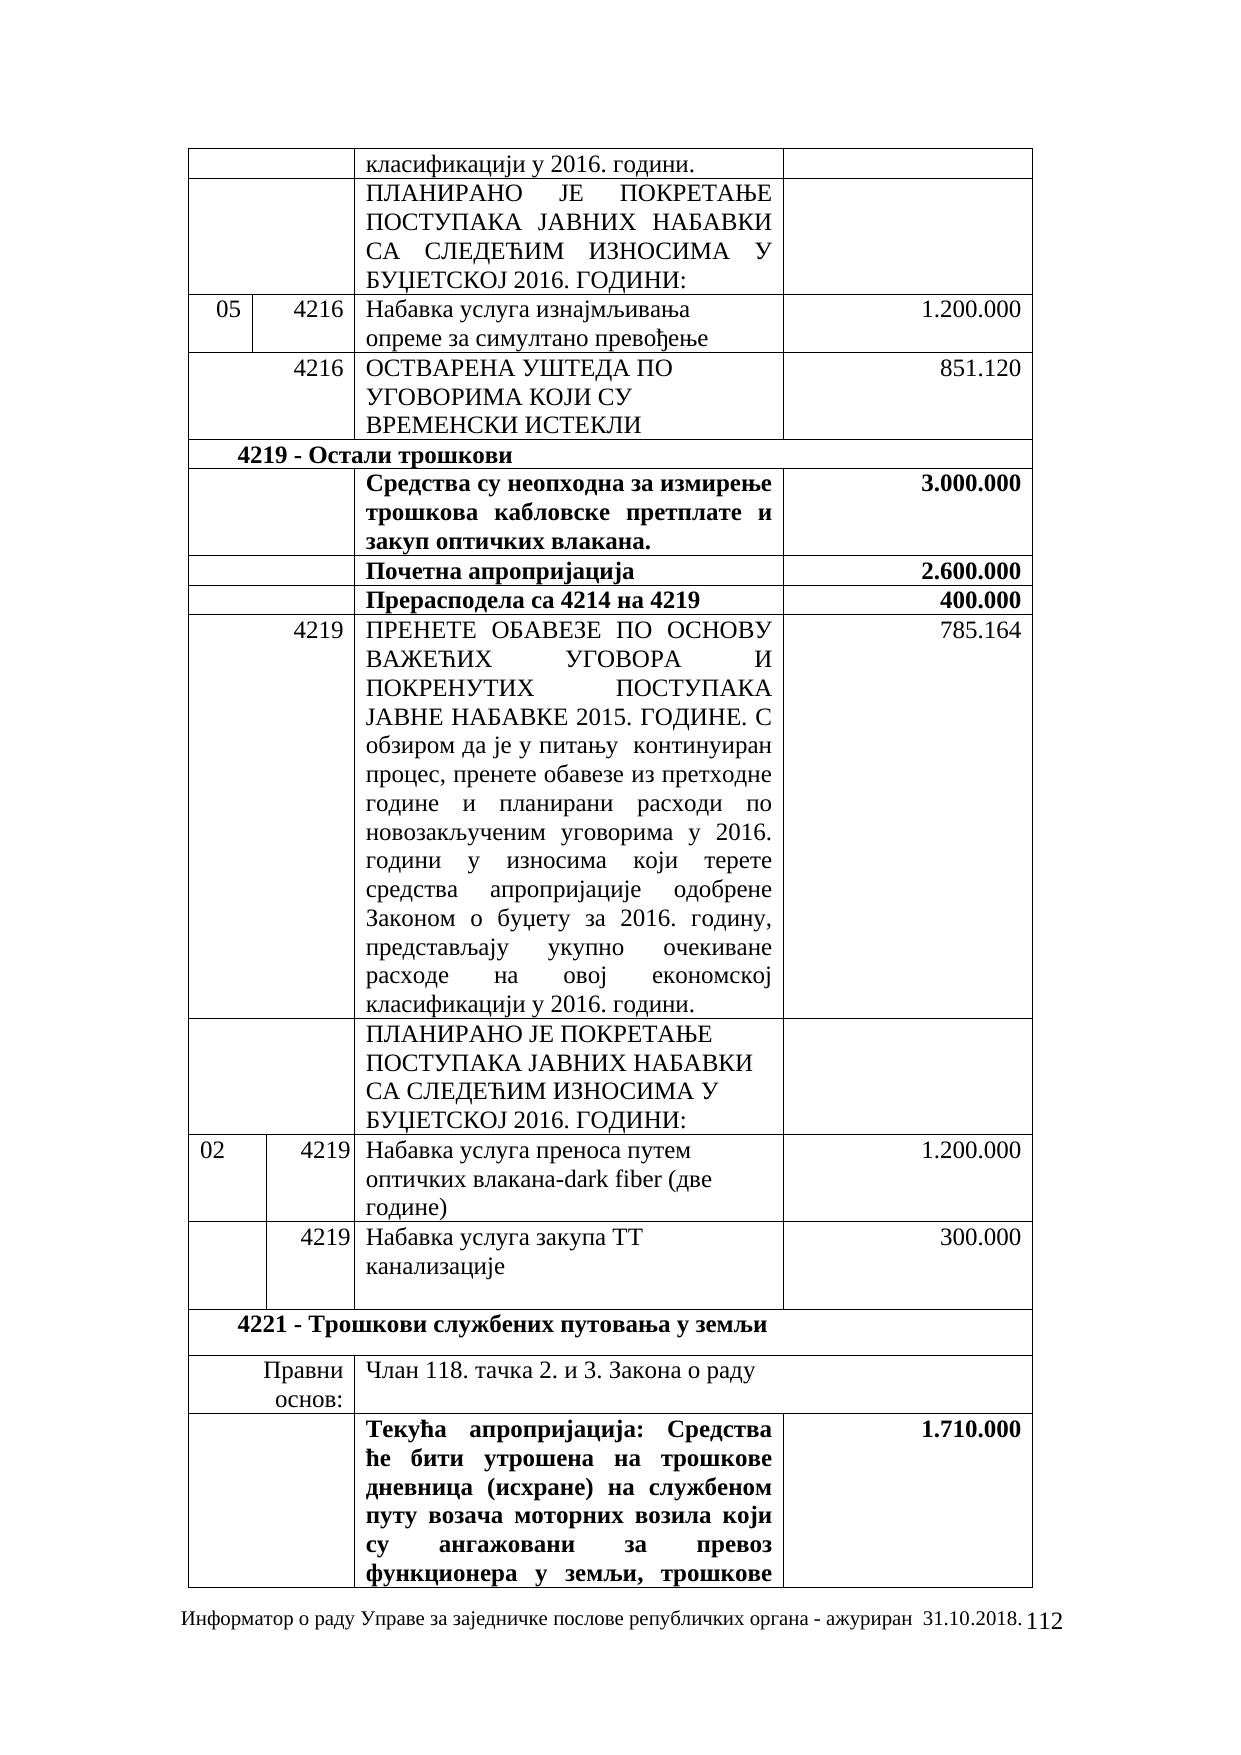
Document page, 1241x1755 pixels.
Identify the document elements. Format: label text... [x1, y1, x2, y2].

table_cell 851.120 [784, 353, 1032, 439]
table_cell 1.710.000 [784, 1414, 1032, 1587]
table_cell 300.000 [784, 1222, 1032, 1308]
table_cell 4219 [267, 1222, 354, 1308]
table_cell [1033, 468, 1074, 555]
table_cell [784, 149, 1032, 177]
table_cell [1033, 148, 1074, 177]
table_cell класификацији у 2016. години. [355, 149, 783, 177]
table_cell [189, 469, 354, 555]
table_cell [189, 179, 354, 293]
table_cell Члан 118. тачка 2. и 3. Закона о раду [355, 1356, 1032, 1413]
table_cell Текућа апропријација: Средства ће бити утрошена на трошкове дневница (исхране) на службеном путу возача моторних возила који су ангажовани за превоз функционера у земљи, трошкове [355, 1414, 783, 1587]
table_cell [1033, 1355, 1074, 1413]
table_cell 4219 - Остали трошкови [189, 440, 1032, 467]
table_cell 1.200.000 [784, 295, 1032, 352]
table_cell [1033, 1309, 1074, 1354]
table_cell 4219 [189, 615, 354, 1018]
table_cell [1033, 555, 1074, 584]
table_cell 400.000 [784, 586, 1032, 614]
table_cell 1.200.000 [784, 1135, 1032, 1221]
table_cell Набавка услуга закупа ТТ канализације [355, 1222, 783, 1308]
table_cell 05 [189, 295, 252, 352]
table_cell ОСТВАРЕНА УШТЕДА ПО УГОВОРИМА КОЈИ СУ ВРЕМЕНСКИ ИСТЕКЛИ [355, 353, 783, 439]
table_cell ПЛАНИРАНО ЈЕ ПОКРЕТАЊЕ ПОСТУПАКА ЈАВНИХ НАБАВКИ СА СЛЕДЕЋИМ ИЗНОСИМА У БУЏЕТСКОЈ 2016. ГОДИНИ: [355, 179, 783, 293]
table_cell [189, 586, 354, 614]
table_cell [1033, 1018, 1074, 1134]
table_cell [784, 179, 1032, 293]
table_cell [189, 1414, 354, 1587]
table_cell ПЛАНИРАНО ЈЕ ПОКРЕТАЊЕ ПОСТУПАКА ЈАВНИХ НАБАВКИ СА СЛЕДЕЋИМ ИЗНОСИМА У БУЏЕТСКОЈ 2016. ГОДИНИ: [355, 1019, 783, 1134]
table_cell 4216 [189, 353, 354, 439]
table_cell 4219 [267, 1135, 354, 1221]
table_cell Набавка услуга преноса путем оптичких влакана-dark fiber (две године) [355, 1135, 783, 1221]
table_cell 3.000.000 [784, 469, 1032, 555]
table_cell Прерасподела са 4214 на 4219 [355, 586, 783, 614]
table_cell [1033, 614, 1074, 1018]
table_cell [189, 556, 354, 584]
table_cell [1033, 1221, 1074, 1308]
table_cell [1033, 1413, 1074, 1587]
table_cell [1033, 585, 1074, 614]
table_cell [784, 1019, 1032, 1134]
table_cell 2.600.000 [784, 556, 1032, 584]
table_cell Средства су неопходна за измирење трошкова кабловске претплате и закуп оптичких влакана. [355, 469, 783, 555]
table_cell [189, 1019, 354, 1134]
table_cell ПРЕНЕТЕ ОБАВЕЗЕ ПО ОСНОВУ ВАЖЕЋИХ УГОВОРА И ПОКРЕНУТИХ ПОСТУПАКА ЈАВНЕ НАБАВКЕ 2015. ГОДИНЕ. С обзиром да је у питању континуиран процес, пренете обавезе из претходне године и планирани расходи по новозакљученим уговорима у 2016. години у износима који терете средства апропријације одобрене Законом о буџету за 2016. годину, представљају укупно очекиване расходе на овој економској класификацији у 2016. години. [355, 615, 783, 1018]
table_cell 4216 [253, 295, 354, 352]
table_cell 4221 - Трошкови службених путовања у земљи [189, 1310, 1032, 1354]
table_cell Правни основ: [189, 1356, 354, 1413]
table_cell [1033, 294, 1074, 352]
table_cell Набавка услуга изнајмљивања опреме за симултано превођење [355, 295, 783, 352]
table_cell [189, 1222, 266, 1308]
table_cell 785.164 [784, 615, 1032, 1018]
table_cell [1033, 1134, 1074, 1221]
table_cell Почетна апропријација [355, 556, 783, 584]
table_cell [1033, 178, 1074, 293]
table_cell [189, 149, 354, 177]
table_cell [1033, 439, 1074, 467]
table_cell [1033, 352, 1074, 439]
table_cell 02 [189, 1135, 266, 1221]
